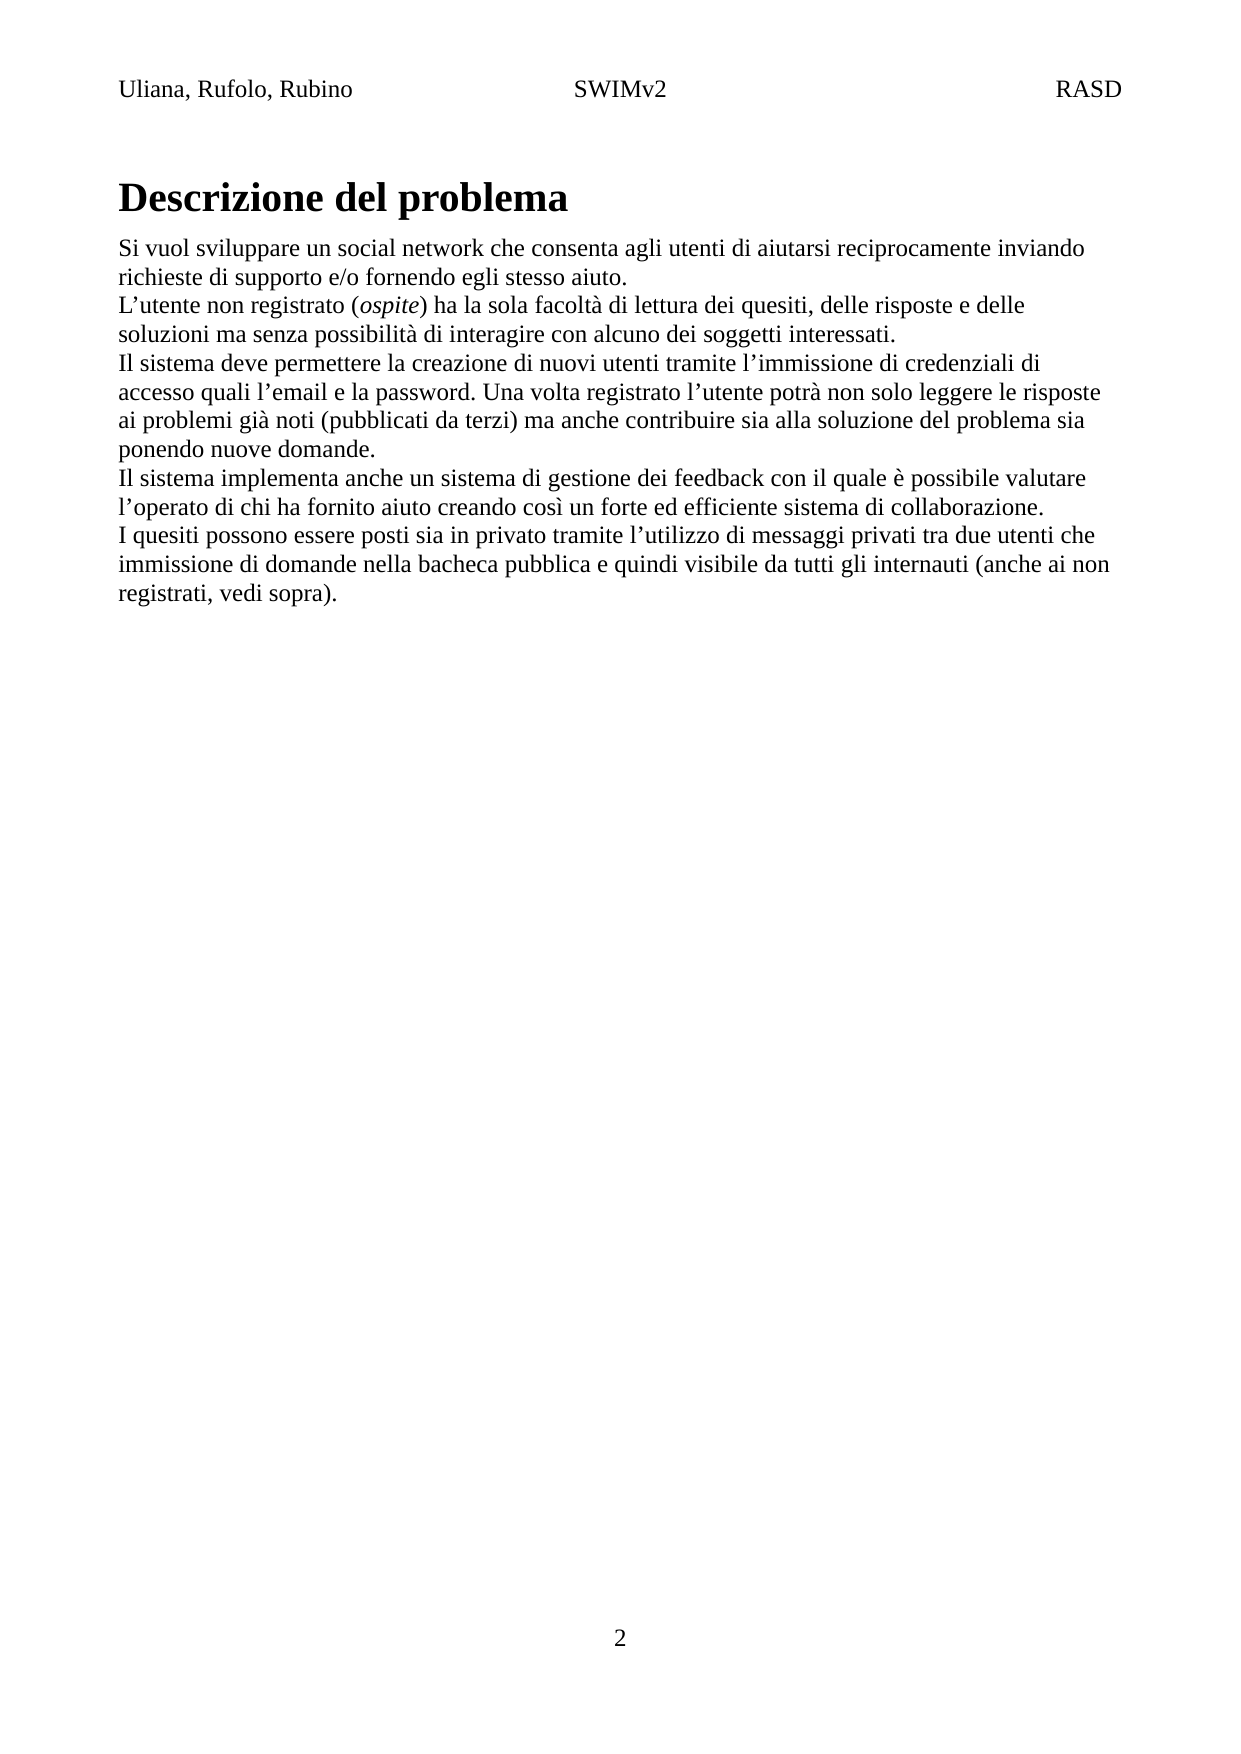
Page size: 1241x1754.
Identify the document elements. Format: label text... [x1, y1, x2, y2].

text L’utente non registrato (ospite) ha la sola facoltà di lettura dei quesiti, delle risposte e delle soluzioni ma senza possibilità di interagire con alcuno dei soggetti interessati. [118, 291, 1122, 348]
text Il sistema implementa anche un sistema di gestione dei feedback con il quale è possibile valutare l’operato di chi ha fornito aiuto creando così un forte ed efficiente sistema di collaborazione. [118, 463, 1122, 521]
subtitle Descrizione del problema [118, 173, 1122, 221]
text I quesiti possono essere posti sia in privato tramite l’utilizzo di messaggi privati tra due utenti che immissione di domande nella bacheca pubblica e quindi visibile da tutti gli internauti (anche ai non registrati, vedi sopra). [118, 521, 1122, 607]
text Il sistema deve permettere la creazione di nuovi utenti tramite l’immissione di credenziali di accesso quali l’email e la password. Una volta registrato l’utente potrà non solo leggere le risposte ai problemi già noti (pubblicati da terzi) ma anche contribuire sia alla soluzione del problema sia ponendo nuove domande. [118, 348, 1122, 463]
text Si vuol sviluppare un social network che consenta agli utenti di aiutarsi reciprocamente inviando richieste di supporto e/o fornendo egli stesso aiuto. [118, 233, 1122, 291]
